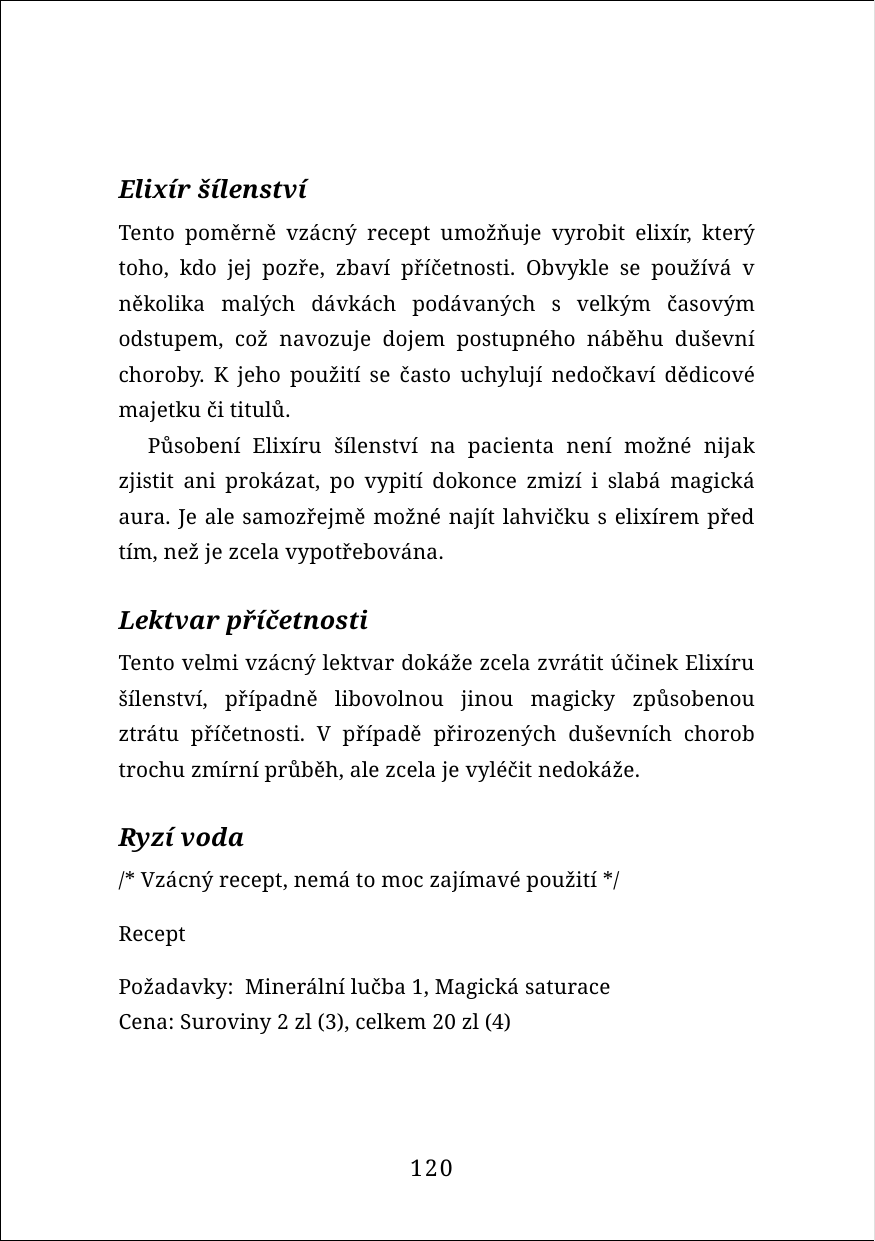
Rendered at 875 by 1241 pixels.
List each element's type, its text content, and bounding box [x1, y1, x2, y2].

text Požadavky: Minerální lučba 1, Magická saturace Cena: Suroviny 2 zl (3), celkem 20 zl (4) [118, 972, 756, 1036]
subtitle Ryzí voda [118, 820, 756, 854]
text Tento poměrně vzácný recept umožňuje vyrobit elixír, který toho, kdo jej pozře, zbaví příčetnosti. Obvykle se používá v několika malých dávkách podávaných s velkým časovým odstupem, což navozuje dojem postupného náběhu duševní choroby. K jeho použití se často uchylují nedočkaví dědicové majetku či titulů. Působení Elixíru šílenství na pacienta není možné nijak zjistit ani prokázat, po vypití dokonce zmizí i slabá magická aura. Je ale samozřejmě možné najít lahvičku s elixírem před tím, než je zcela vypotřebována. [118, 218, 756, 566]
text Tento velmi vzácný lektvar dokáže zcela zvrátit účinek Elixíru šílenství, případně libovolnou jinou magicky způsobenou ztrátu příčetnosti. V případě přirozených duševních chorob trochu zmírní průběh, ale zcela je vyléčit nedokáže. [118, 648, 756, 783]
subtitle Elixír šílenství [118, 172, 756, 206]
text Recept [118, 919, 756, 947]
subtitle Lektvar příčetnosti [118, 602, 756, 636]
text /* Vzácný recept, nemá to moc zajímavé použití */ [118, 866, 756, 894]
